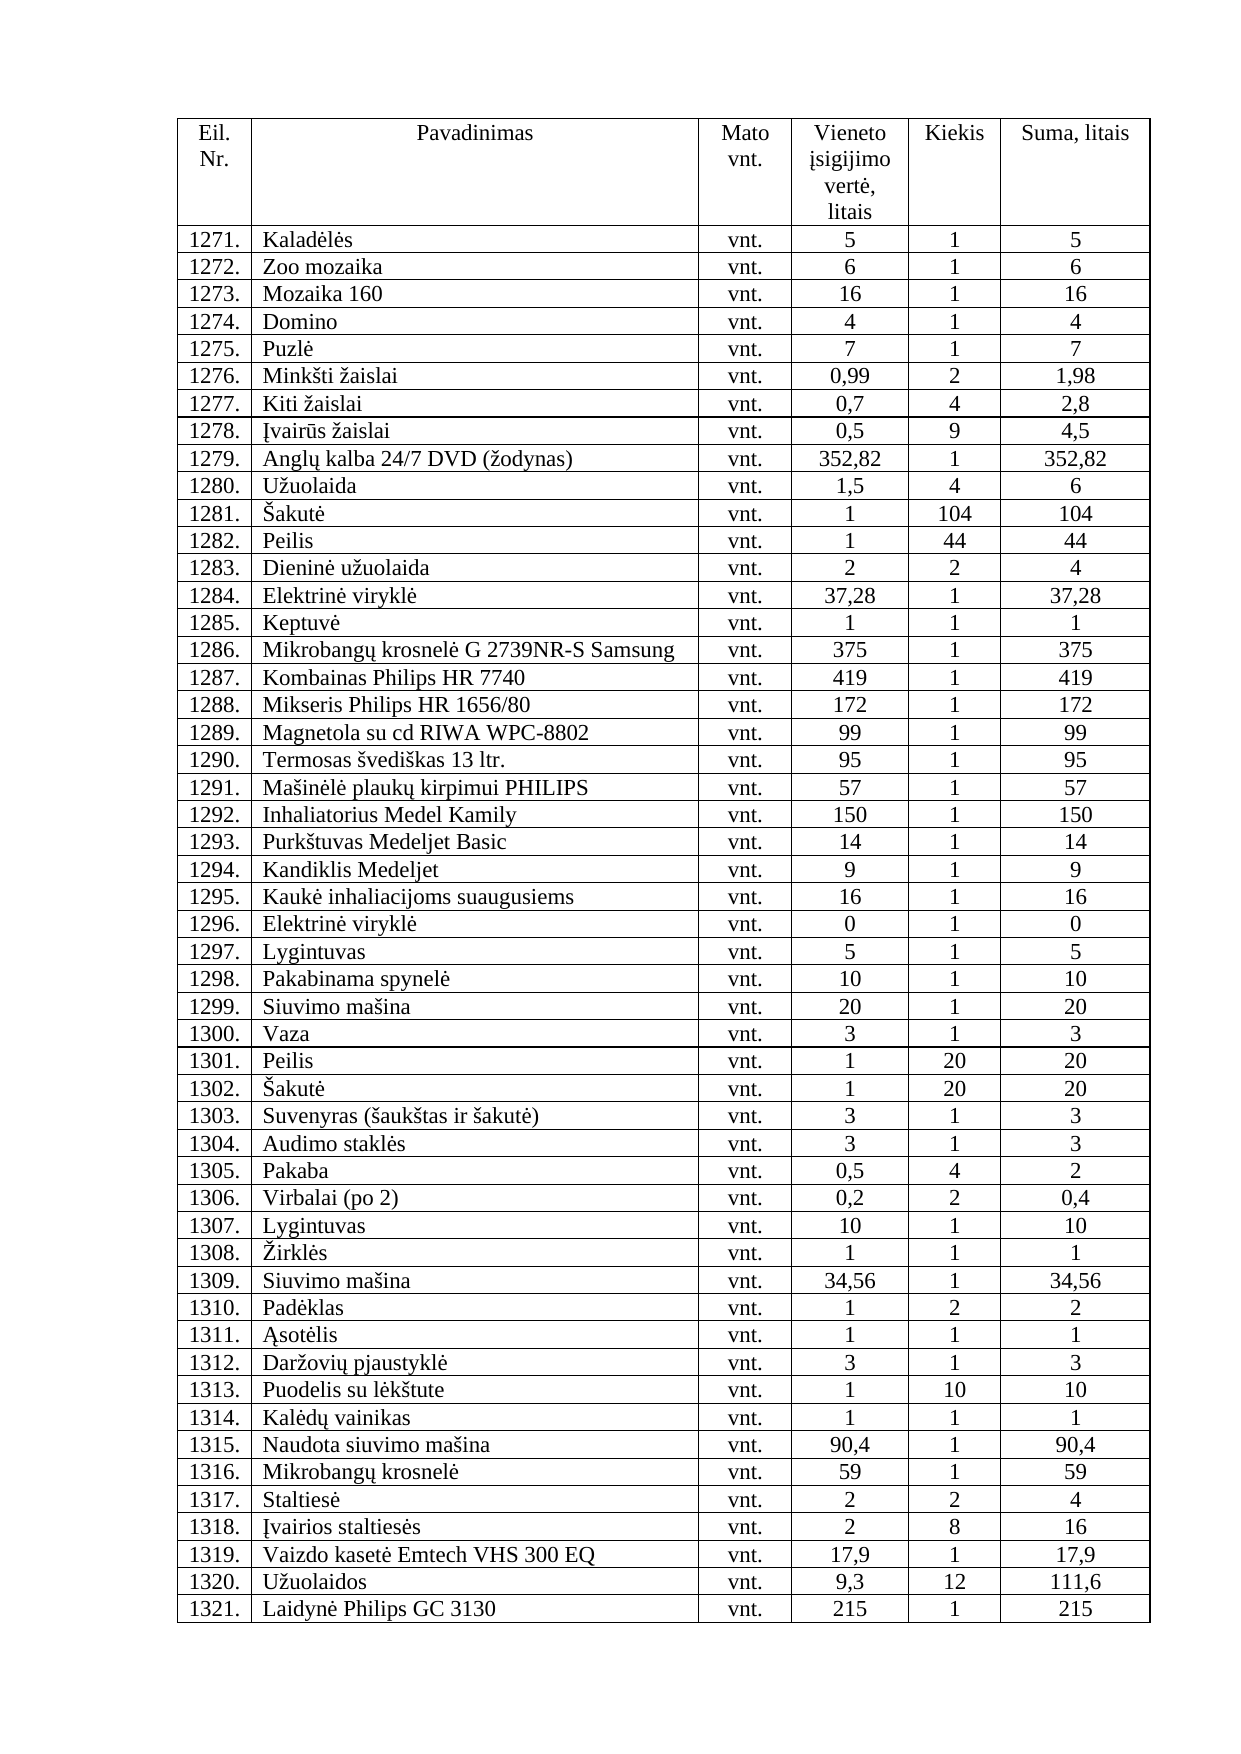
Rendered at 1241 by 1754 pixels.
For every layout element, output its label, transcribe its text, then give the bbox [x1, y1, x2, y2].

table_cell 1273. [178, 280, 251, 307]
table_cell 1288. [178, 691, 251, 718]
table_cell 95 [792, 746, 908, 772]
table_cell vnt. [699, 719, 791, 745]
table_cell Lygintuvas [252, 1212, 698, 1238]
table_cell 1 [909, 774, 1000, 800]
table_cell 4 [1001, 308, 1149, 334]
table_cell 3 [1001, 1349, 1149, 1375]
table_cell vnt. [699, 472, 791, 498]
table_cell 0,99 [792, 363, 908, 389]
table_cell 1 [909, 1020, 1000, 1046]
table_cell 1317. [178, 1486, 251, 1512]
table_cell 1 [909, 1321, 1000, 1348]
table_cell Inhaliatorius Medel Kamily [252, 801, 698, 827]
table_cell 1287. [178, 664, 251, 690]
table_cell 99 [1001, 719, 1149, 745]
table_cell 10 [792, 965, 908, 992]
table_cell 9 [1001, 856, 1149, 882]
table_cell Mikrobangų krosnelė [252, 1459, 698, 1485]
table_cell 4 [909, 472, 1000, 498]
table_cell 1 [909, 993, 1000, 1019]
table_cell 8 [909, 1513, 1000, 1539]
table_cell 37,28 [792, 582, 908, 608]
table_cell 1 [909, 253, 1000, 279]
table_cell 1301. [178, 1048, 251, 1074]
table_cell 1 [909, 719, 1000, 745]
table_cell 1 [909, 883, 1000, 909]
table_cell 34,56 [1001, 1267, 1149, 1293]
table_cell vnt. [699, 527, 791, 553]
table_cell 3 [1001, 1020, 1149, 1046]
table_cell vnt. [699, 1486, 791, 1512]
table_cell Vaizdo kasetė Emtech VHS 300 EQ [252, 1541, 698, 1567]
table_cell 1271. [178, 226, 251, 252]
table_cell 419 [792, 664, 908, 690]
table_cell 1297. [178, 938, 251, 964]
table_cell vnt. [699, 500, 791, 526]
table_cell 1 [1001, 609, 1149, 636]
table_cell 1282. [178, 527, 251, 553]
table_cell 7 [1001, 335, 1149, 362]
table_cell Domino [252, 308, 698, 334]
table_cell 1 [792, 527, 908, 553]
table_cell 1300. [178, 1020, 251, 1046]
table_cell 1 [909, 445, 1000, 471]
table_cell Lygintuvas [252, 938, 698, 964]
table_cell 1291. [178, 774, 251, 800]
table_cell vnt. [699, 856, 791, 882]
table_cell 0,2 [792, 1185, 908, 1211]
table_header Pavadinimas [252, 119, 698, 224]
table_cell 17,9 [1001, 1541, 1149, 1567]
table_cell 3 [792, 1130, 908, 1156]
table_cell 10 [792, 1212, 908, 1238]
table_cell 0,7 [792, 390, 908, 416]
table_cell 2 [909, 1486, 1000, 1512]
table_cell 57 [1001, 774, 1149, 800]
table_cell 1309. [178, 1267, 251, 1293]
table_cell 1 [792, 609, 908, 636]
table_cell 1312. [178, 1349, 251, 1375]
table_cell 4 [792, 308, 908, 334]
table_cell 1 [909, 226, 1000, 252]
table_cell 4 [909, 390, 1000, 416]
table_cell 1316. [178, 1459, 251, 1485]
table_cell 1308. [178, 1239, 251, 1266]
table_cell 1 [909, 582, 1000, 608]
table_cell 17,9 [792, 1541, 908, 1567]
table_cell 375 [792, 637, 908, 663]
table_cell 12 [909, 1568, 1000, 1594]
table_cell vnt. [699, 828, 791, 855]
table_cell Suvenyras (šaukštas ir šakutė) [252, 1102, 698, 1129]
table_cell Minkšti žaislai [252, 363, 698, 389]
table_cell 2 [1001, 1157, 1149, 1183]
table_cell Ąsotėlis [252, 1321, 698, 1348]
table_cell vnt. [699, 1459, 791, 1485]
table_cell vnt. [699, 965, 791, 992]
table_cell 1299. [178, 993, 251, 1019]
table_cell 1302. [178, 1075, 251, 1101]
table_cell vnt. [699, 390, 791, 416]
table_cell Elektrinė viryklė [252, 911, 698, 937]
table_cell 1,98 [1001, 363, 1149, 389]
table_cell Įvairūs žaislai [252, 418, 698, 444]
table_cell 1 [909, 308, 1000, 334]
table_cell vnt. [699, 691, 791, 718]
table_cell vnt. [699, 1513, 791, 1539]
table_cell 1293. [178, 828, 251, 855]
table_cell 1319. [178, 1541, 251, 1567]
table_cell vnt. [699, 445, 791, 471]
table_cell Audimo staklės [252, 1130, 698, 1156]
table_cell Kiti žaislai [252, 390, 698, 416]
table_cell 1281. [178, 500, 251, 526]
table_cell 1289. [178, 719, 251, 745]
table_cell 1 [909, 335, 1000, 362]
table_cell 5 [792, 226, 908, 252]
table_cell Mozaika 160 [252, 280, 698, 307]
table_cell 352,82 [1001, 445, 1149, 471]
table_cell 352,82 [792, 445, 908, 471]
table_cell Žirklės [252, 1239, 698, 1266]
table_cell 10 [1001, 965, 1149, 992]
table_cell Purkštuvas Medeljet Basic [252, 828, 698, 855]
table_header Mato vnt. [699, 119, 791, 224]
table_cell 1278. [178, 418, 251, 444]
table_cell Įvairios staltiesės [252, 1513, 698, 1539]
table_cell Termosas švediškas 13 ltr. [252, 746, 698, 772]
table_cell 20 [1001, 1075, 1149, 1101]
table_cell 1 [792, 1048, 908, 1074]
table_cell Siuvimo mašina [252, 1267, 698, 1293]
table_cell 2 [909, 1185, 1000, 1211]
table_cell 16 [792, 883, 908, 909]
table_cell 1311. [178, 1321, 251, 1348]
table_cell vnt. [699, 1185, 791, 1211]
table_cell 1 [909, 1102, 1000, 1129]
table_cell 1 [1001, 1321, 1149, 1348]
table_cell 375 [1001, 637, 1149, 663]
table_cell Vaza [252, 1020, 698, 1046]
table_cell Šakutė [252, 500, 698, 526]
table_cell 1314. [178, 1404, 251, 1430]
table_cell 1272. [178, 253, 251, 279]
table_cell vnt. [699, 609, 791, 636]
table_cell vnt. [699, 253, 791, 279]
table_cell 1275. [178, 335, 251, 362]
table_cell 6 [792, 253, 908, 279]
table_cell 1318. [178, 1513, 251, 1539]
table_cell 7 [792, 335, 908, 362]
table_cell vnt. [699, 554, 791, 581]
table_cell 0 [1001, 911, 1149, 937]
table_cell vnt. [699, 1431, 791, 1457]
table_cell Šakutė [252, 1075, 698, 1101]
table_cell 1304. [178, 1130, 251, 1156]
table_cell vnt. [699, 226, 791, 252]
table_cell vnt. [699, 746, 791, 772]
table_cell Mikseris Philips HR 1656/80 [252, 691, 698, 718]
table_cell 2 [909, 1294, 1000, 1320]
table_cell vnt. [699, 664, 791, 690]
table_cell Kombainas Philips HR 7740 [252, 664, 698, 690]
table_cell vnt. [699, 1267, 791, 1293]
table_cell 10 [1001, 1376, 1149, 1403]
table_cell Puodelis su lėkštute [252, 1376, 698, 1403]
table_cell 1307. [178, 1212, 251, 1238]
table_cell 1 [909, 691, 1000, 718]
table_cell 111,6 [1001, 1568, 1149, 1594]
table_cell 90,4 [792, 1431, 908, 1457]
table_cell vnt. [699, 1130, 791, 1156]
table_cell vnt. [699, 1568, 791, 1594]
table_cell Mikrobangų krosnelė G 2739NR-S Samsung [252, 637, 698, 663]
table_cell 1277. [178, 390, 251, 416]
table_cell Virbalai (po 2) [252, 1185, 698, 1211]
table_cell Naudota siuvimo mašina [252, 1431, 698, 1457]
table_cell 59 [1001, 1459, 1149, 1485]
table_cell 14 [792, 828, 908, 855]
table_cell vnt. [699, 1294, 791, 1320]
table_cell 1279. [178, 445, 251, 471]
table_cell 2,8 [1001, 390, 1149, 416]
table_cell vnt. [699, 418, 791, 444]
table_cell 1 [909, 1349, 1000, 1375]
table_cell 1298. [178, 965, 251, 992]
table_cell Puzlė [252, 335, 698, 362]
table_cell Kandiklis Medeljet [252, 856, 698, 882]
table_cell 1284. [178, 582, 251, 608]
table_cell 4 [909, 1157, 1000, 1183]
table_cell 1 [909, 1239, 1000, 1266]
table_cell Mašinėlė plaukų kirpimui PHILIPS [252, 774, 698, 800]
table_cell vnt. [699, 993, 791, 1019]
table_cell 215 [792, 1595, 908, 1622]
table_cell 16 [1001, 883, 1149, 909]
table_cell 1313. [178, 1376, 251, 1403]
table_cell vnt. [699, 1157, 791, 1183]
table_cell Siuvimo mašina [252, 993, 698, 1019]
table_cell 4,5 [1001, 418, 1149, 444]
table_cell 1320. [178, 1568, 251, 1594]
table_cell 2 [792, 554, 908, 581]
table_cell vnt. [699, 280, 791, 307]
table_cell 172 [792, 691, 908, 718]
table_cell 20 [792, 993, 908, 1019]
table_cell 1 [909, 1212, 1000, 1238]
table_cell 2 [1001, 1294, 1149, 1320]
table_cell 172 [1001, 691, 1149, 718]
table_cell Užuolaida [252, 472, 698, 498]
table_cell vnt. [699, 1212, 791, 1238]
table_cell Zoo mozaika [252, 253, 698, 279]
table_cell vnt. [699, 1048, 791, 1074]
table_cell 1294. [178, 856, 251, 882]
table_cell 1 [909, 911, 1000, 937]
table_cell 1306. [178, 1185, 251, 1211]
table_cell 10 [1001, 1212, 1149, 1238]
table_cell 20 [1001, 1048, 1149, 1074]
table_cell 3 [1001, 1102, 1149, 1129]
table_cell vnt. [699, 1349, 791, 1375]
table_cell 9 [909, 418, 1000, 444]
table_cell 10 [909, 1376, 1000, 1403]
table_cell Pakaba [252, 1157, 698, 1183]
table_cell 1 [792, 500, 908, 526]
table_cell 59 [792, 1459, 908, 1485]
table_header Eil. Nr. [178, 119, 251, 224]
table_cell Užuolaidos [252, 1568, 698, 1594]
table_cell vnt. [699, 308, 791, 334]
table_header Kiekis [909, 119, 1000, 224]
table_cell 1 [909, 609, 1000, 636]
table_cell 1 [1001, 1239, 1149, 1266]
table_cell 1 [792, 1404, 908, 1430]
table_cell vnt. [699, 1595, 791, 1622]
table_cell 90,4 [1001, 1431, 1149, 1457]
table_cell 9,3 [792, 1568, 908, 1594]
table_cell 16 [1001, 280, 1149, 307]
table_cell 150 [792, 801, 908, 827]
table_cell Elektrinė viryklė [252, 582, 698, 608]
table_cell 0,4 [1001, 1185, 1149, 1211]
table_cell 5 [1001, 226, 1149, 252]
table_cell Pakabinama spynelė [252, 965, 698, 992]
table_cell 1 [909, 637, 1000, 663]
table_cell 1 [909, 1541, 1000, 1567]
table_cell Kaukė inhaliacijoms suaugusiems [252, 883, 698, 909]
table_cell Daržovių pjaustyklė [252, 1349, 698, 1375]
table_cell 1 [909, 965, 1000, 992]
table_cell vnt. [699, 801, 791, 827]
table_cell 5 [1001, 938, 1149, 964]
table_cell 5 [792, 938, 908, 964]
table_cell vnt. [699, 582, 791, 608]
table_cell 1 [909, 664, 1000, 690]
table_cell 14 [1001, 828, 1149, 855]
table_cell 44 [909, 527, 1000, 553]
table_cell 1296. [178, 911, 251, 937]
table_cell Peilis [252, 527, 698, 553]
table_cell 2 [909, 554, 1000, 581]
table_cell 1 [909, 938, 1000, 964]
table_cell 0,5 [792, 418, 908, 444]
table_cell 1305. [178, 1157, 251, 1183]
table_cell 419 [1001, 664, 1149, 690]
table_cell 95 [1001, 746, 1149, 772]
table_cell 3 [792, 1102, 908, 1129]
table_cell 1 [909, 828, 1000, 855]
table_cell 1 [909, 1595, 1000, 1622]
table_cell 1321. [178, 1595, 251, 1622]
table_cell vnt. [699, 1376, 791, 1403]
table_cell 1283. [178, 554, 251, 581]
table_cell Padėklas [252, 1294, 698, 1320]
table_cell 1 [792, 1239, 908, 1266]
table_cell 1315. [178, 1431, 251, 1457]
table_cell 2 [792, 1486, 908, 1512]
table_cell 104 [909, 500, 1000, 526]
table_cell 4 [1001, 1486, 1149, 1512]
table_cell 34,56 [792, 1267, 908, 1293]
table_cell vnt. [699, 1075, 791, 1101]
table_cell 1274. [178, 308, 251, 334]
table_cell Laidynė Philips GC 3130 [252, 1595, 698, 1622]
table_cell 1292. [178, 801, 251, 827]
table_cell 99 [792, 719, 908, 745]
table_cell 1290. [178, 746, 251, 772]
table_header Vieneto įsigijimo vertė, litais [792, 119, 908, 224]
table_cell 1 [1001, 1404, 1149, 1430]
table_cell 1 [909, 280, 1000, 307]
table_cell 1 [909, 856, 1000, 882]
table_cell Staltiesė [252, 1486, 698, 1512]
table_cell 150 [1001, 801, 1149, 827]
table_cell Peilis [252, 1048, 698, 1074]
table_cell 1276. [178, 363, 251, 389]
table_cell 1 [909, 801, 1000, 827]
table_cell Keptuvė [252, 609, 698, 636]
table_cell vnt. [699, 637, 791, 663]
table_cell 6 [1001, 472, 1149, 498]
table_cell 1 [909, 746, 1000, 772]
table_cell vnt. [699, 883, 791, 909]
table_cell 1,5 [792, 472, 908, 498]
table_cell 1 [909, 1130, 1000, 1156]
table_cell 4 [1001, 554, 1149, 581]
table_cell 2 [792, 1513, 908, 1539]
table_header Suma, litais [1001, 119, 1149, 224]
table_cell 1 [792, 1294, 908, 1320]
table_cell 3 [792, 1349, 908, 1375]
table_cell vnt. [699, 1020, 791, 1046]
table_cell Kaladėlės [252, 226, 698, 252]
table_cell 104 [1001, 500, 1149, 526]
table_cell vnt. [699, 335, 791, 362]
table_cell vnt. [699, 1541, 791, 1567]
table_cell vnt. [699, 911, 791, 937]
table_cell 1310. [178, 1294, 251, 1320]
table_cell 20 [909, 1075, 1000, 1101]
table_cell 1286. [178, 637, 251, 663]
table_cell 1 [909, 1431, 1000, 1457]
table_cell 1295. [178, 883, 251, 909]
table_cell 1 [792, 1075, 908, 1101]
table_cell 1285. [178, 609, 251, 636]
table_cell 1 [792, 1376, 908, 1403]
table_cell 1280. [178, 472, 251, 498]
table_cell 16 [1001, 1513, 1149, 1539]
table_cell 20 [1001, 993, 1149, 1019]
table_cell vnt. [699, 1404, 791, 1430]
table_cell Kalėdų vainikas [252, 1404, 698, 1430]
table_cell 6 [1001, 253, 1149, 279]
table_cell 215 [1001, 1595, 1149, 1622]
table_cell 0 [792, 911, 908, 937]
table_cell 57 [792, 774, 908, 800]
table_cell 37,28 [1001, 582, 1149, 608]
table_cell Anglų kalba 24/7 DVD (žodynas) [252, 445, 698, 471]
table_cell vnt. [699, 1102, 791, 1129]
table_cell 16 [792, 280, 908, 307]
table_cell 3 [792, 1020, 908, 1046]
table_cell Magnetola su cd RIWA WPC-8802 [252, 719, 698, 745]
table_cell 2 [909, 363, 1000, 389]
table_cell vnt. [699, 363, 791, 389]
table_cell vnt. [699, 938, 791, 964]
table_cell 3 [1001, 1130, 1149, 1156]
table_cell Dieninė užuolaida [252, 554, 698, 581]
table_cell 20 [909, 1048, 1000, 1074]
table_cell vnt. [699, 1321, 791, 1348]
table_cell 1303. [178, 1102, 251, 1129]
table_cell 1 [909, 1267, 1000, 1293]
table_cell vnt. [699, 1239, 791, 1266]
table_cell 1 [909, 1459, 1000, 1485]
table_cell vnt. [699, 774, 791, 800]
table_cell 0,5 [792, 1157, 908, 1183]
table_cell 1 [792, 1321, 908, 1348]
table_cell 44 [1001, 527, 1149, 553]
table_cell 9 [792, 856, 908, 882]
table_cell 1 [909, 1404, 1000, 1430]
